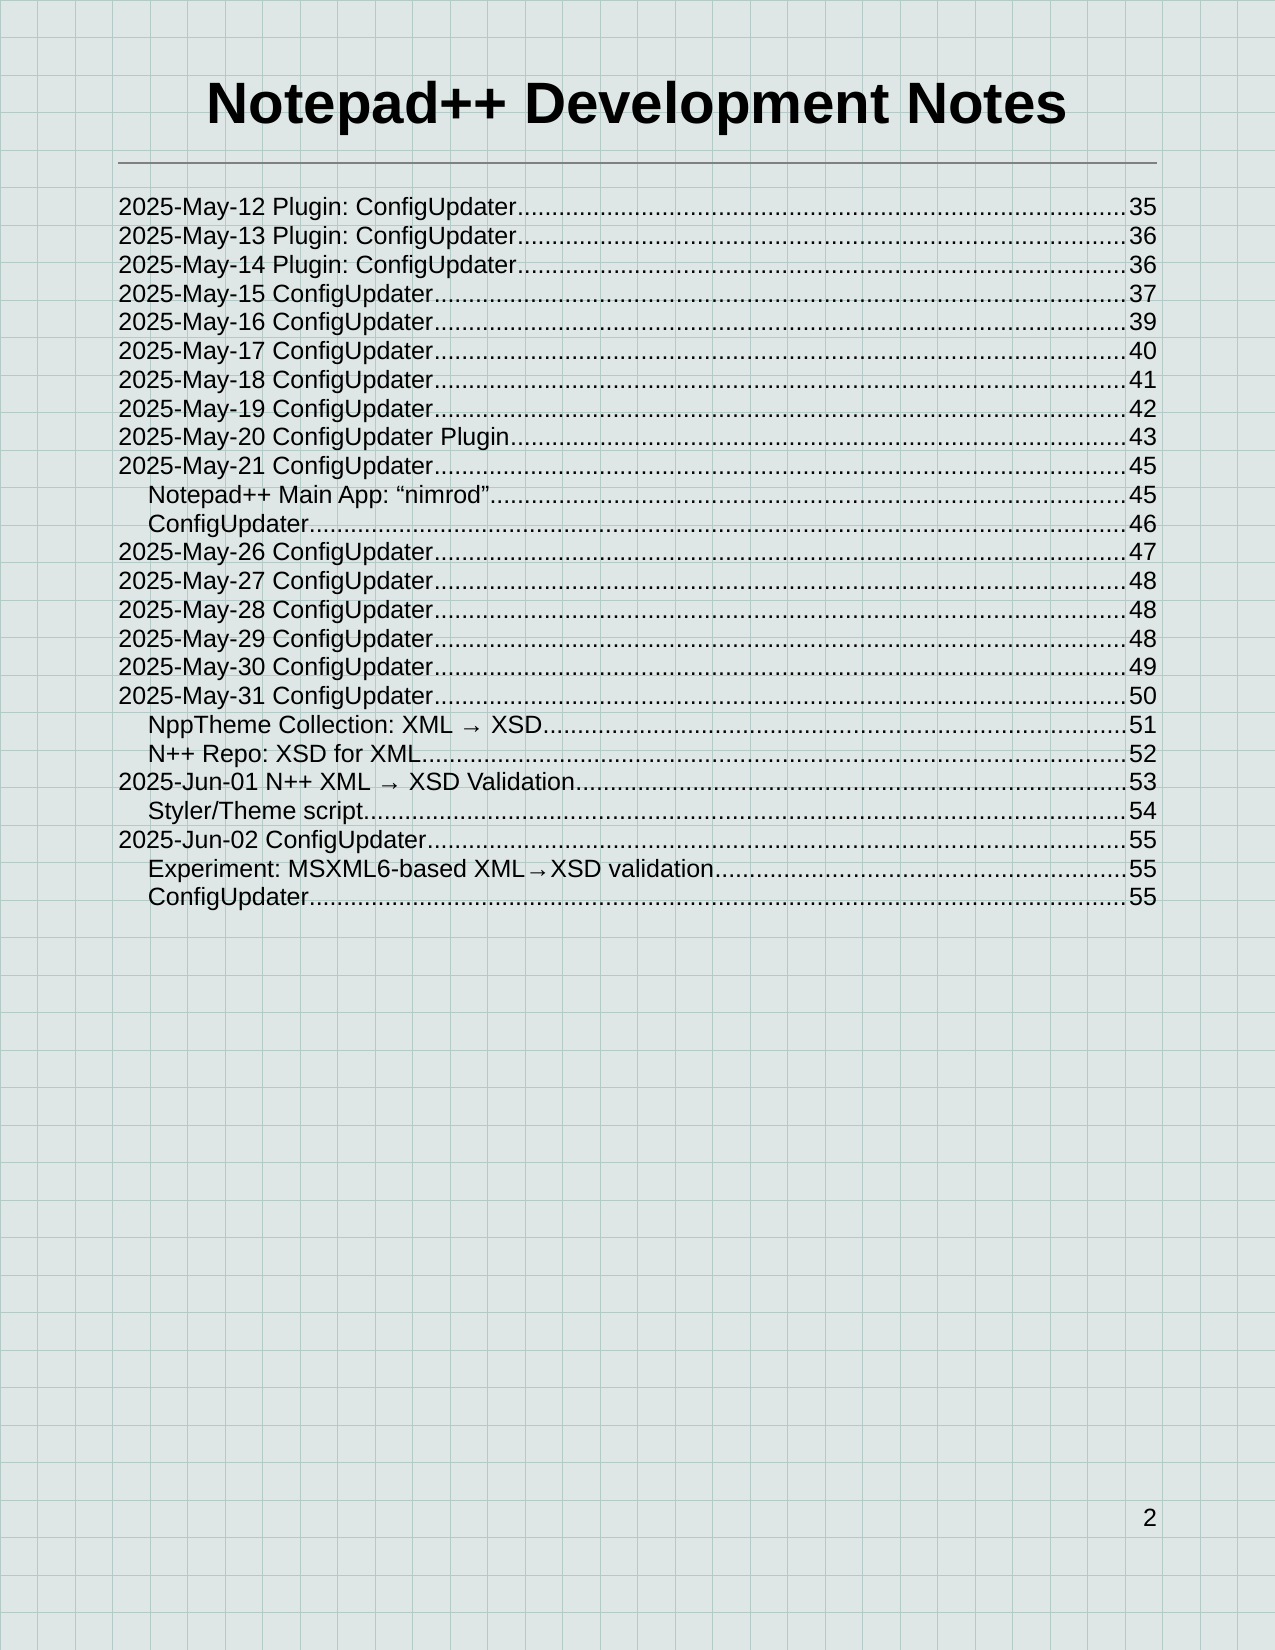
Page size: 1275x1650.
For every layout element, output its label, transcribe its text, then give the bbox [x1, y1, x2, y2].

text 2025-May-19 ConfigUpdater 42 [118, 394, 1157, 422]
text 2025-May-21 ConfigUpdater 45 [118, 451, 1157, 480]
text 2025-May-16 ConfigUpdater 39 [118, 307, 1157, 336]
text 2025-May-28 ConfigUpdater 48 [118, 595, 1157, 624]
text 2025-May-17 ConfigUpdater 40 [118, 336, 1157, 365]
text 2025-May-20 ConfigUpdater Plugin 43 [118, 422, 1157, 451]
text ConfigUpdater 55 [148, 882, 1157, 911]
text 2025-May-14 Plugin: ConfigUpdater 36 [118, 250, 1157, 279]
text 2025-May-29 ConfigUpdater 48 [118, 624, 1157, 652]
text Styler/Theme script 54 [148, 796, 1157, 825]
text 2025-May-18 ConfigUpdater 41 [118, 365, 1157, 394]
text 2025-Jun-01 N++ XML → XSD Validation 53 [118, 767, 1157, 796]
text 2025-May-26 ConfigUpdater 47 [118, 537, 1157, 566]
text N++ Repo: XSD for XML 52 [148, 739, 1157, 767]
text 2025-May-30 ConfigUpdater 49 [118, 652, 1157, 681]
text Notepad++ Main App: “nimrod” 45 [148, 480, 1157, 509]
text 2025-May-31 ConfigUpdater 50 [118, 681, 1157, 710]
text Experiment: MSXML6-based XML→XSD validation 55 [148, 854, 1157, 882]
text ConfigUpdater 46 [148, 509, 1157, 537]
text 2025-May-13 Plugin: ConfigUpdater 36 [118, 221, 1157, 250]
text 2025-May-12 Plugin: ConfigUpdater 35 [118, 192, 1157, 221]
text 2025-Jun-02 ConfigUpdater 55 [118, 825, 1157, 854]
text 2025-May-15 ConfigUpdater 37 [118, 279, 1157, 307]
text NppTheme Collection: XML → XSD 51 [148, 710, 1157, 739]
text 2025-May-27 ConfigUpdater 48 [118, 566, 1157, 595]
